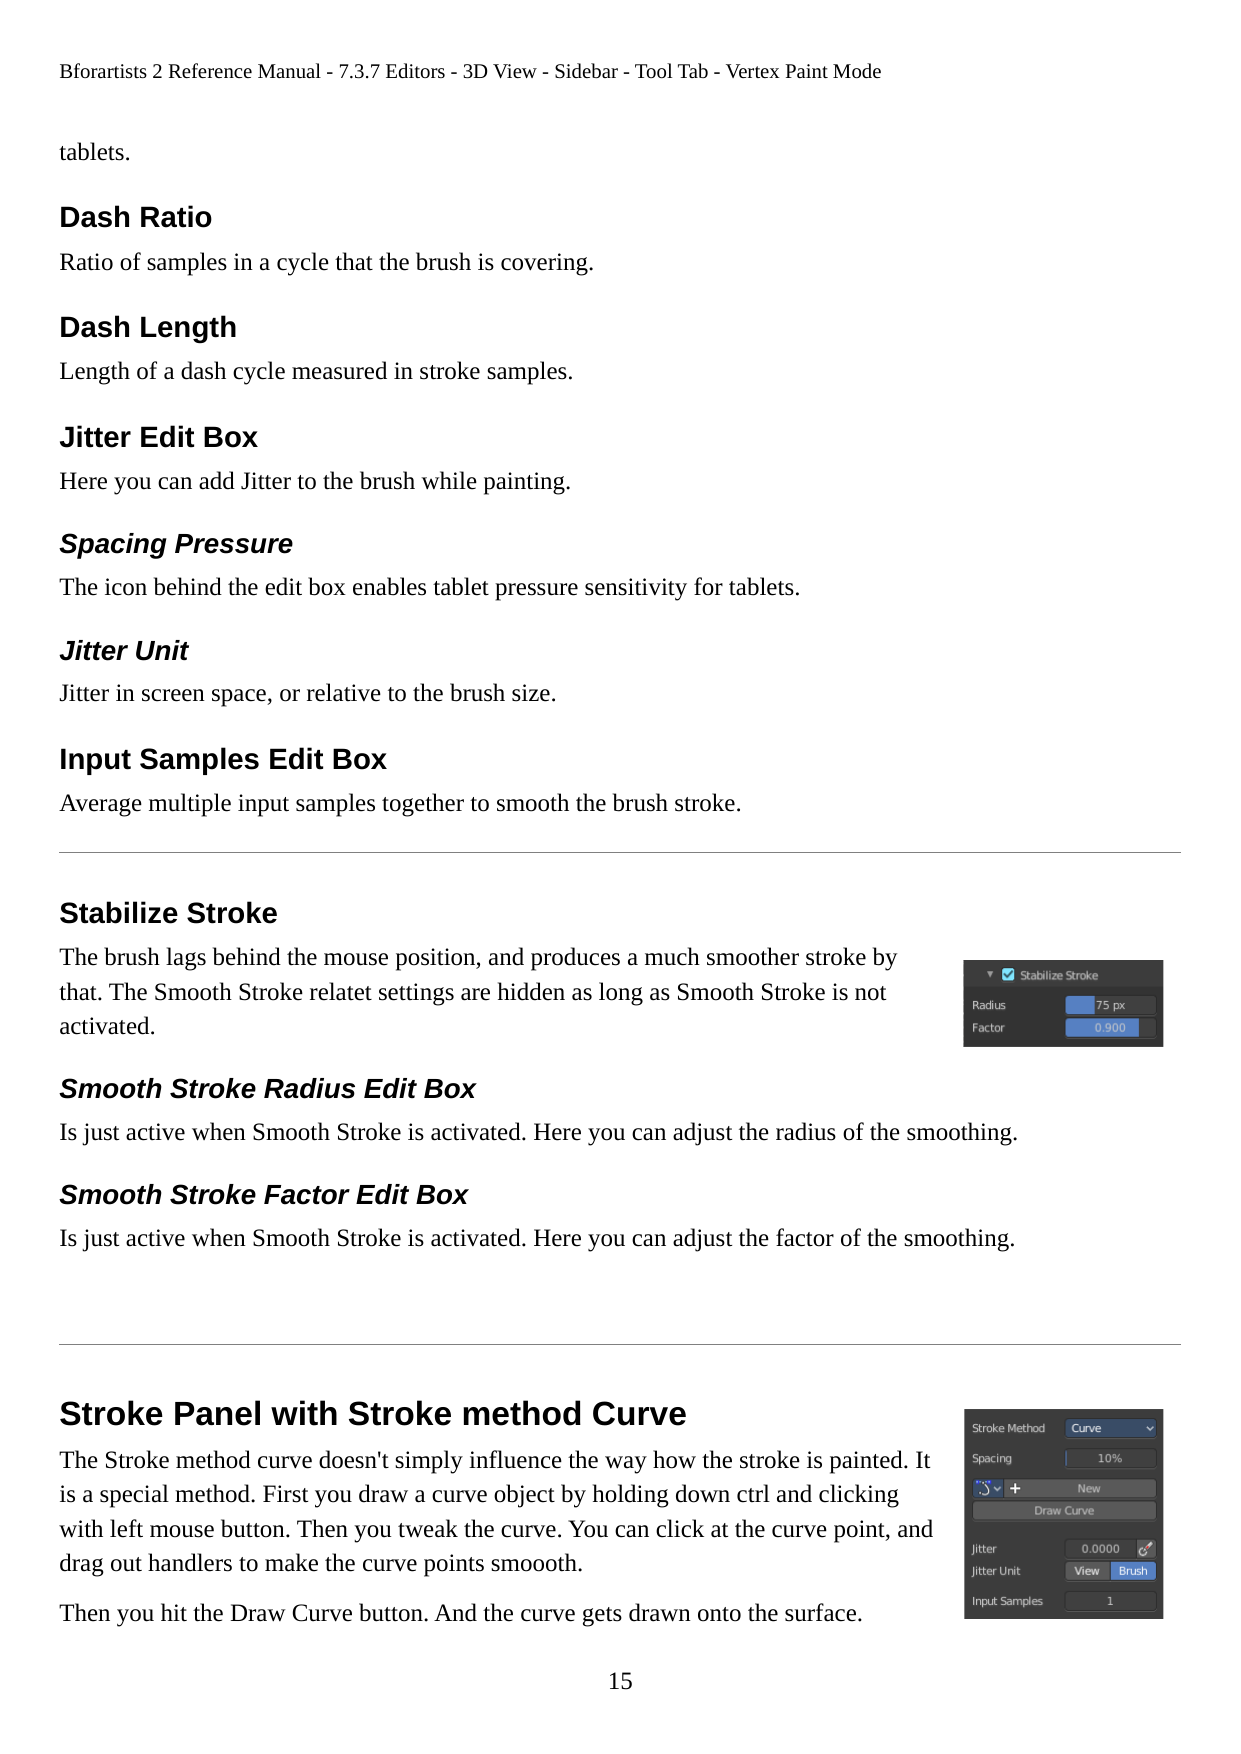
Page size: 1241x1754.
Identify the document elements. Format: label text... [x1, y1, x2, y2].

picture [963, 960, 1164, 1047]
text The icon behind the edit box enables tablet pressure sensitivity for tablets. [59, 572, 1181, 601]
text Jitter in screen space, or relative to the brush size. [59, 678, 1181, 707]
subtitle Stroke Panel with Stroke method Curve [59, 1394, 1181, 1433]
subtitle Jitter Unit [59, 634, 1181, 666]
text Here you can add Jitter to the brush while painting. [59, 466, 1181, 495]
text The brush lags behind the mouse position, and produces a much smoother stroke by that. The Smooth Stroke relatet settings are hidden as long as Smooth Stroke is not activated. [59, 942, 1181, 1040]
subtitle Smooth Stroke Factor Edit Box [59, 1179, 1181, 1211]
subtitle Jitter Edit Box [59, 420, 1181, 454]
text Is just active when Smooth Stroke is activated. Here you can adjust the factor of the smoothing. [59, 1223, 1181, 1252]
text Length of a dash cycle measured in stroke samples. [59, 356, 1181, 385]
text Average multiple input samples together to smooth the brush stroke. [59, 788, 1181, 817]
text The Stroke method curve doesn't simply influence the way how the stroke is painted. It is a special method. First you draw a curve object by holding down ctrl and clicking with left mouse button. Then you tweak the curve. You can click at the curve point, and drag out handlers to make the curve points smoooth. [59, 1445, 964, 1577]
subtitle Dash Ratio [59, 200, 1181, 234]
subtitle Input Samples Edit Box [59, 742, 1181, 776]
text Then you hit the Draw Curve button. And the curve gets drawn onto the surface. [59, 1598, 1181, 1626]
subtitle Dash Length [59, 310, 1181, 344]
picture [964, 1409, 1164, 1619]
subtitle Spacing Pressure [59, 528, 1181, 560]
subtitle Stabilize Stroke [59, 896, 1181, 930]
text tablets. [59, 137, 1181, 165]
subtitle Smooth Stroke Radius Edit Box [59, 1073, 1181, 1104]
text Is just active when Smooth Stroke is activated. Here you can adjust the radius of the smoothing. [59, 1117, 1181, 1146]
text Ratio of samples in a cycle that the brush is covering. [59, 247, 1181, 275]
